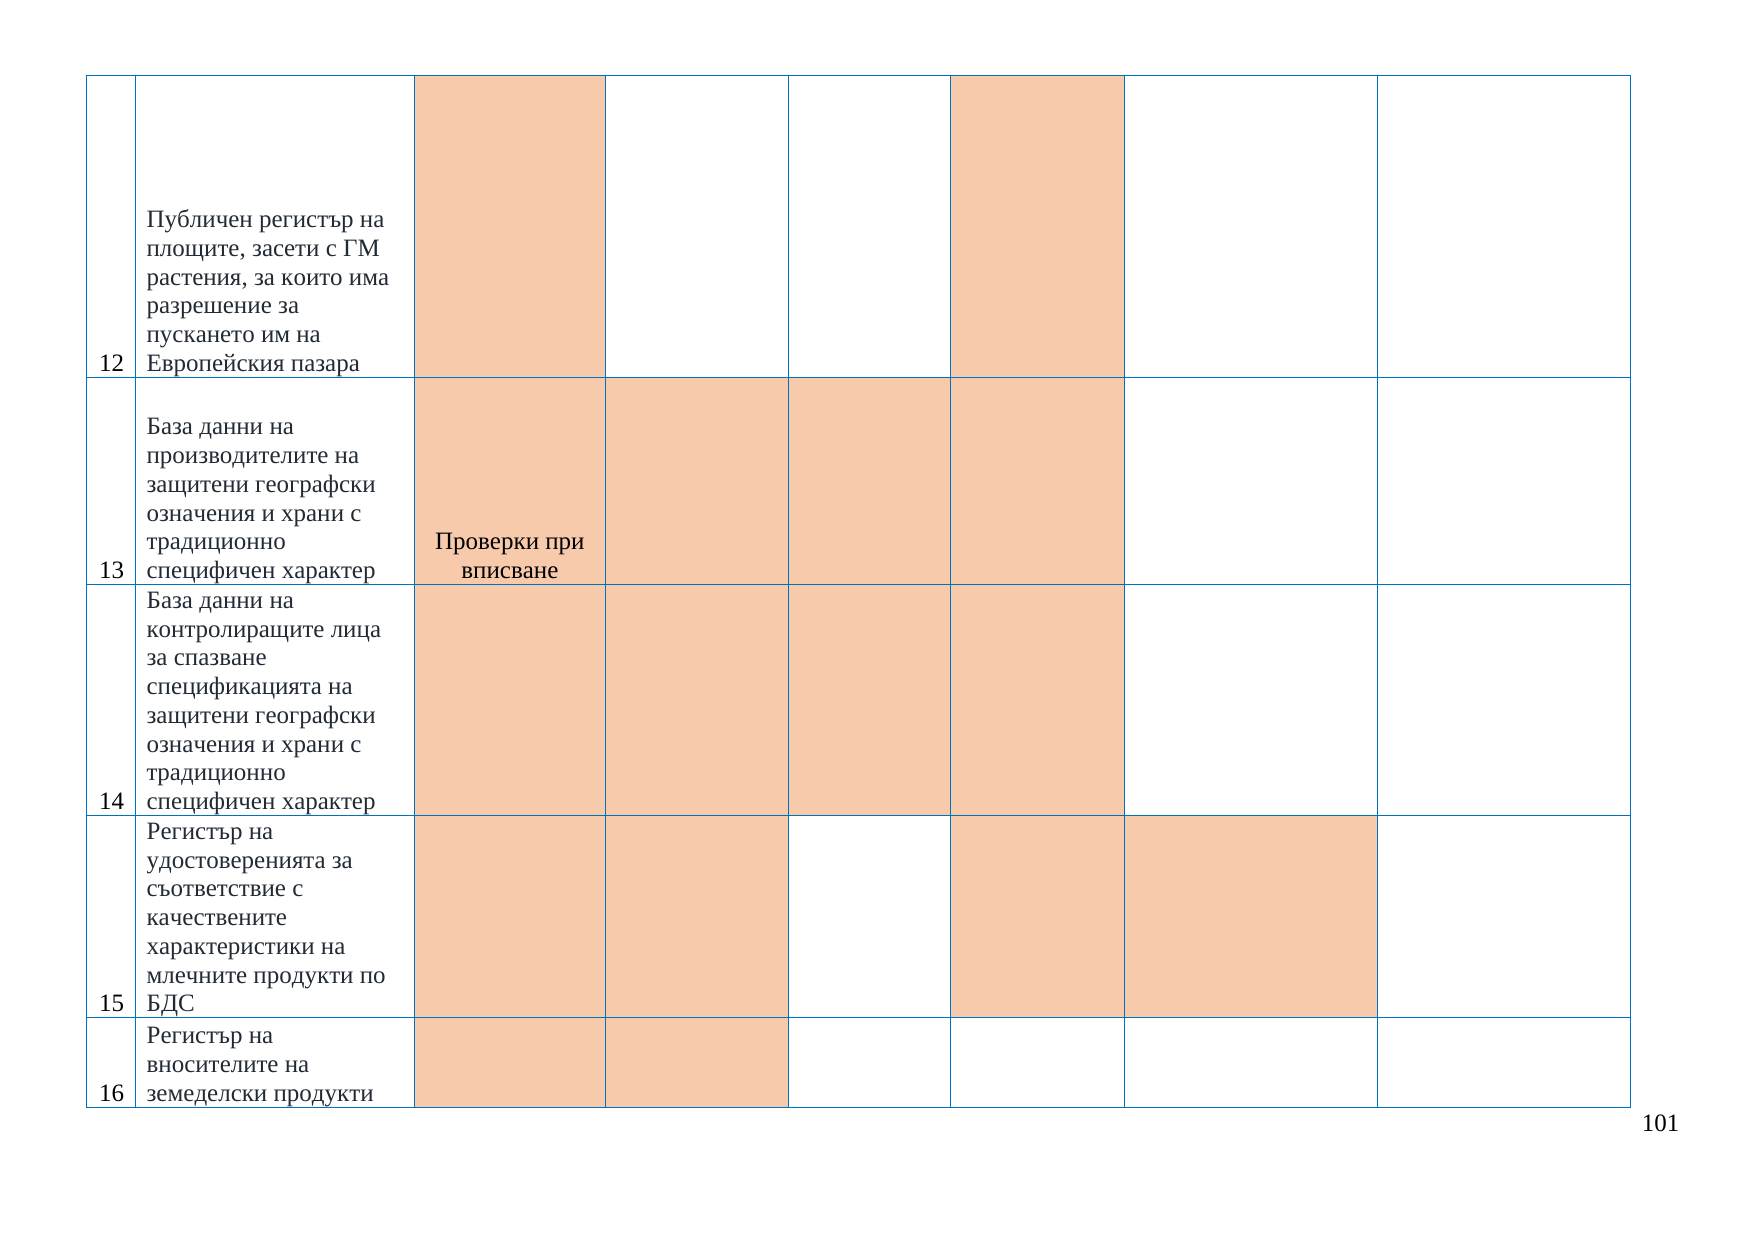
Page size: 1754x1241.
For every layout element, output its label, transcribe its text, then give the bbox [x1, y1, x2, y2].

table_cell [951, 1018, 1124, 1107]
table_cell 13 [87, 378, 135, 584]
table_cell [606, 1018, 788, 1107]
table_cell [1378, 585, 1630, 815]
table_cell [1125, 816, 1377, 1017]
table_cell [951, 378, 1124, 584]
table_cell [1378, 816, 1630, 1017]
table_cell [415, 76, 605, 377]
table_cell База данни на контролиращите лица за спазване спецификацията на защитени географски означения и храни с традиционно специфичен характер [136, 585, 414, 815]
table_cell [789, 816, 950, 1017]
table_cell [415, 816, 605, 1017]
table_cell [951, 816, 1124, 1017]
table_cell [1125, 1018, 1377, 1107]
table_cell [789, 76, 950, 377]
table_cell [606, 76, 788, 377]
table_cell 14 [87, 585, 135, 815]
table_cell [789, 378, 950, 584]
table_cell 16 [87, 1018, 135, 1107]
table_cell [1125, 585, 1377, 815]
table_cell [1125, 378, 1377, 584]
table_cell [606, 816, 788, 1017]
table_cell [1125, 76, 1377, 377]
table_cell Проверки при вписване [415, 378, 605, 584]
table_cell [789, 585, 950, 815]
table_cell [951, 76, 1124, 377]
table_cell 15 [87, 816, 135, 1017]
table_cell [1378, 1018, 1630, 1107]
table_cell База данни на производителите на защитени географски означения и храни с традиционно специфичен характер [136, 378, 414, 584]
table_cell Регистър на удостоверенията за съответствие с качествените характеристики на млечните продукти по БДС [136, 816, 414, 1017]
table_cell Публичен регистър на площите, засети с ГМ растения, за които има разрешение за пускането им на Европейския пазара [136, 76, 414, 377]
table_cell [1378, 378, 1630, 584]
table_cell [951, 585, 1124, 815]
table_cell 12 [87, 76, 135, 377]
table_cell [415, 585, 605, 815]
table_cell [1378, 76, 1630, 377]
table_cell [606, 378, 788, 584]
table_cell [606, 585, 788, 815]
table_cell Регистър на вносителите на земеделски продукти [136, 1018, 414, 1107]
table_cell [789, 1018, 950, 1107]
table_cell [415, 1018, 605, 1107]
